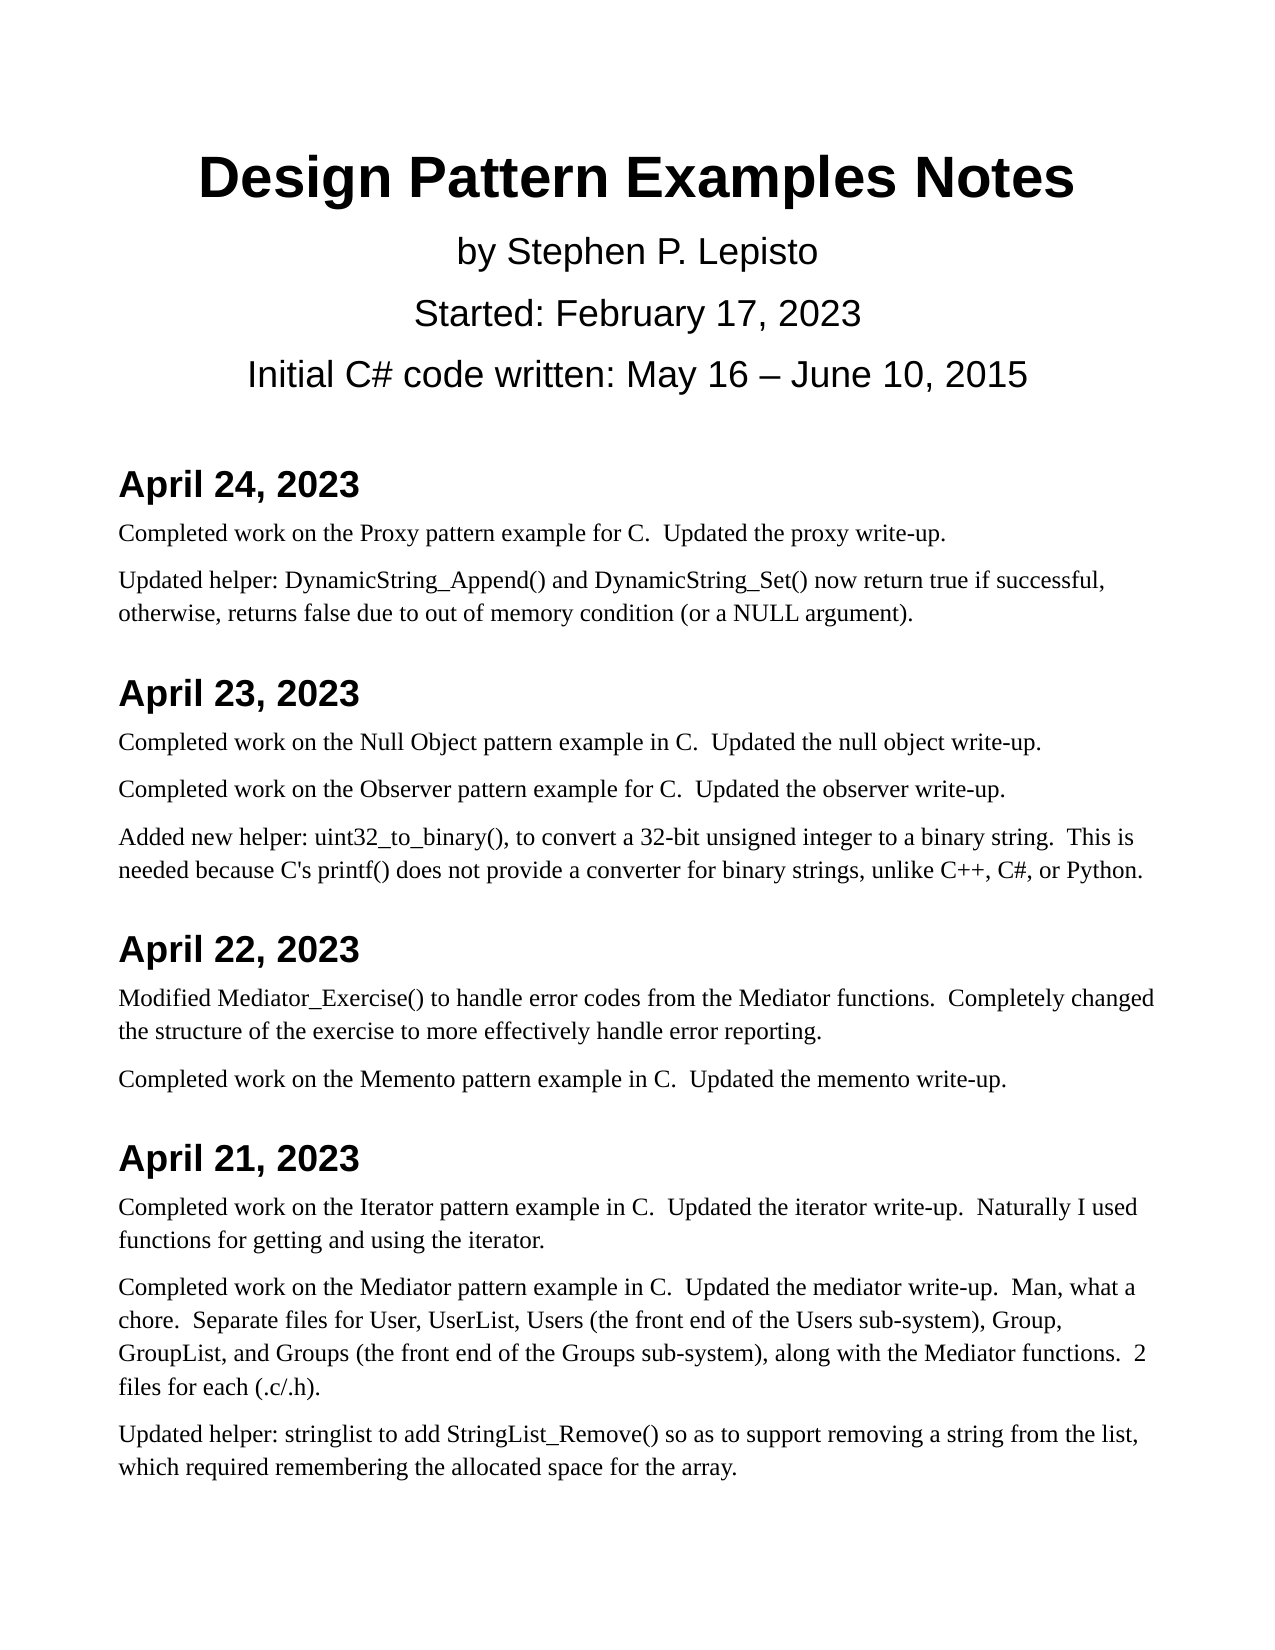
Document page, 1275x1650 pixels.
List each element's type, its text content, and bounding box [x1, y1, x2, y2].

text Completed work on the Observer pattern example for C. Updated the observer write-up. [118, 774, 1157, 803]
text Modified Mediator_Exercise() to handle error codes from the Mediator functions. Completely changed the structure of the exercise to more effectively handle error reporting. [118, 983, 1157, 1045]
text Completed work on the Null Object pattern example in C. Updated the null object write-up. [118, 727, 1157, 755]
text Completed work on the Iterator pattern example in C. Updated the iterator write-up. Naturally I used functions for getting and using the iterator. [118, 1192, 1157, 1254]
title Design Pattern Examples Notes [118, 143, 1157, 210]
subtitle Started: February 17, 2023 [118, 291, 1157, 334]
text Updated helper: DynamicString_Append() and DynamicString_Set() now return true if successful, otherwise, returns false due to out of memory condition (or a NULL argument). [118, 565, 1157, 627]
text Completed work on the Proxy pattern example for C. Updated the proxy write-up. [118, 518, 1157, 546]
text Added new helper: uint32_to_binary(), to convert a 32-bit unsigned integer to a binary string. This is needed because C's printf() does not provide a converter for binary strings, unlike C++, C#, or Python. [118, 822, 1157, 883]
subtitle April 21, 2023 [118, 1136, 1157, 1179]
text Completed work on the Mediator pattern example in C. Updated the mediator write-up. Man, what a chore. Separate files for User, UserList, Users (the front end of the Users sub-system), Group, GroupList, and Groups (the front end of the Groups sub-system), along with the Mediator functions. 2 files for each (.c/.h). [118, 1272, 1157, 1400]
subtitle April 22, 2023 [118, 927, 1157, 971]
subtitle by Stephen P. Lepisto [118, 229, 1157, 272]
subtitle Initial C# code written: May 16 – June 10, 2015 [118, 353, 1157, 396]
text Completed work on the Memento pattern example in C. Updated the memento write-up. [118, 1064, 1157, 1092]
text Updated helper: stringlist to add StringList_Remove() so as to support removing a string from the list, which required remembering the allocated space for the array. [118, 1419, 1157, 1481]
subtitle April 23, 2023 [118, 671, 1157, 714]
subtitle April 24, 2023 [118, 462, 1157, 505]
